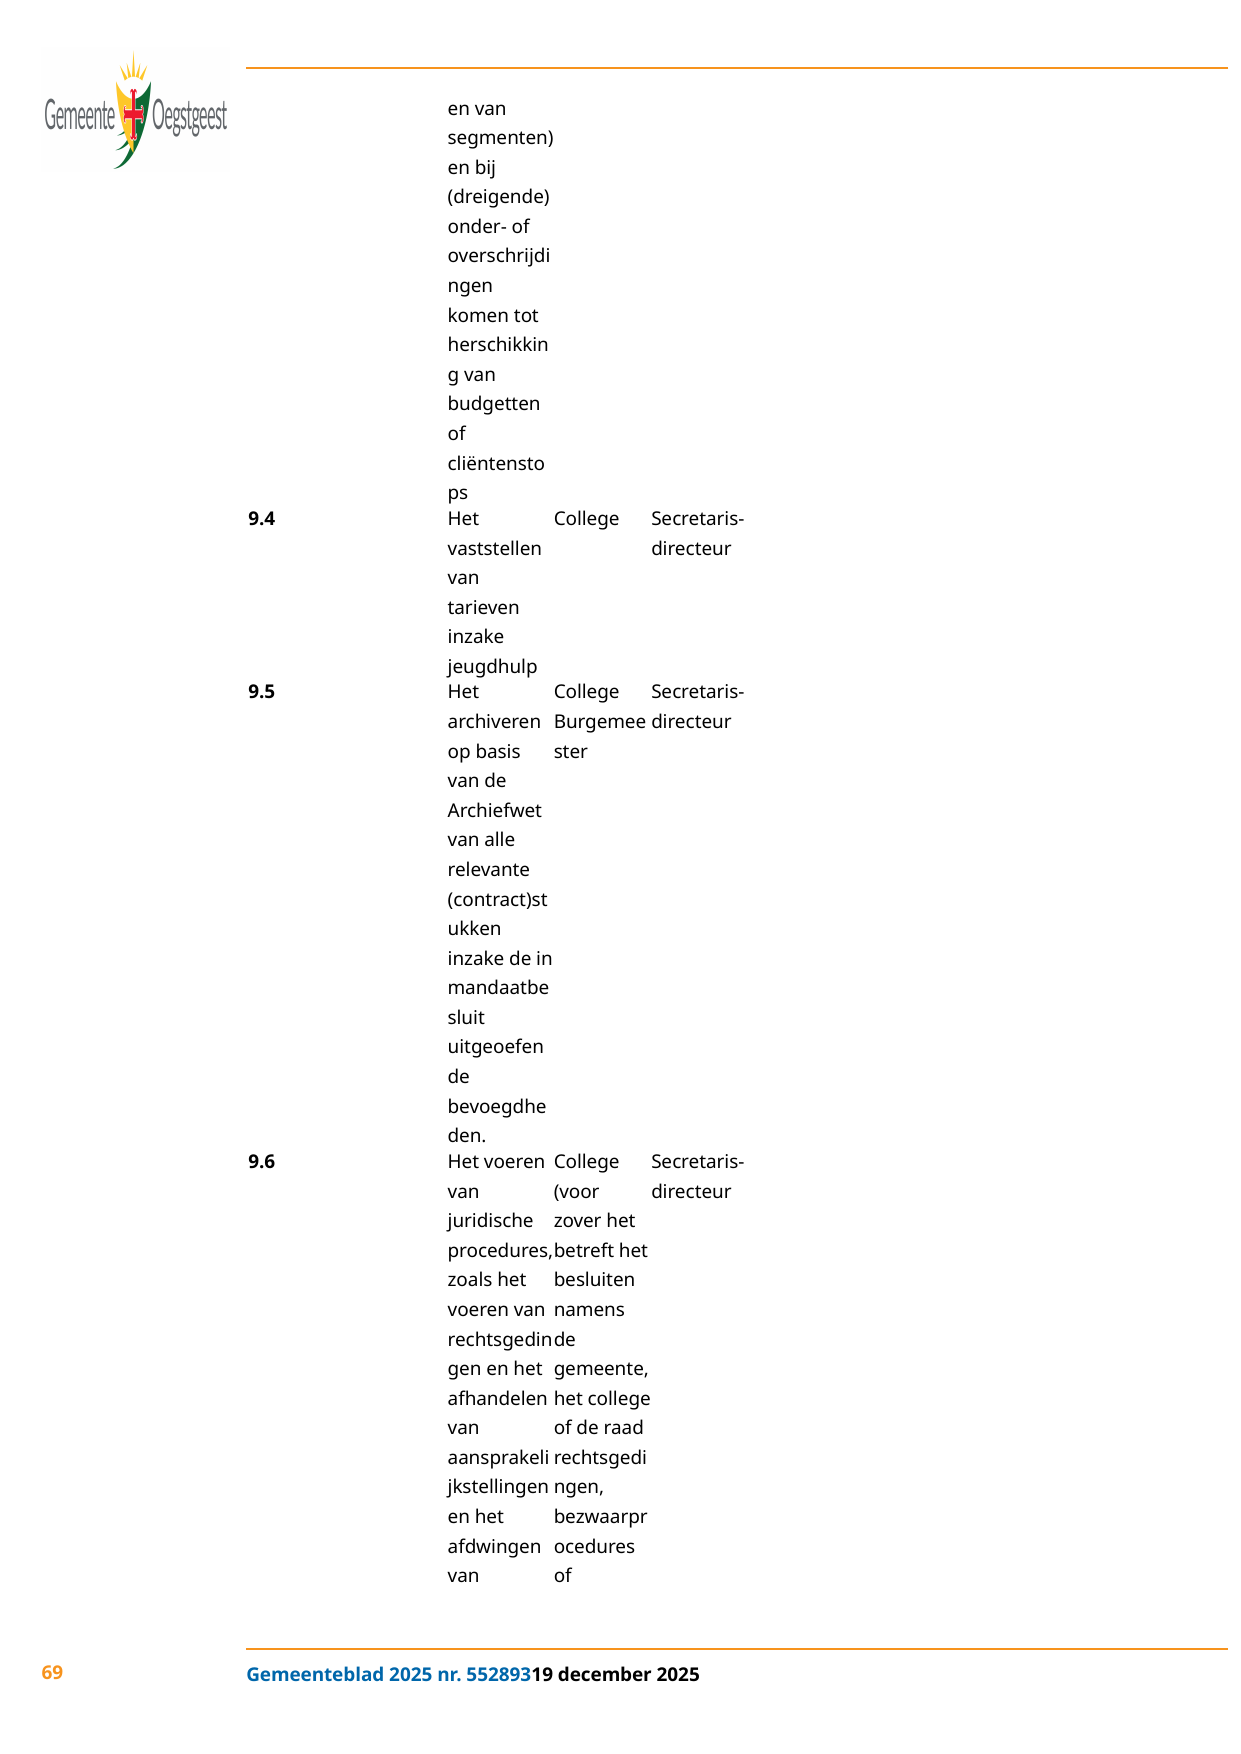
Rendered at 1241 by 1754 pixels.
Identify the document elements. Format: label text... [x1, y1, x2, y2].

table_cell Secretaris-directeur [651, 679, 748, 1148]
table_cell [346, 505, 447, 679]
table_cell [944, 679, 1041, 1148]
table_cell [1041, 95, 1152, 505]
table_cell [248, 95, 346, 505]
table_cell [749, 1148, 846, 1588]
table_cell Het voeren van juridische procedures, zoals het voeren van rechtsgedingen en het afhandelen van aansprakelijkstellingen en het afdwingen van [448, 1148, 553, 1588]
table_cell [749, 95, 846, 505]
table_cell [944, 95, 1041, 505]
table_cell [944, 505, 1041, 679]
table_cell Secretaris-directeur [651, 505, 748, 679]
table_cell [554, 95, 651, 505]
picture [41, 47, 231, 172]
table_cell College (voor zover het betreft het besluiten namens de gemeente, het college of de raad rechtsgedingen, bezwaarprocedures of [554, 1148, 651, 1588]
table_cell [1041, 505, 1152, 679]
table_cell [749, 505, 846, 679]
table_cell [346, 679, 447, 1148]
table_cell [651, 95, 748, 505]
table_cell [1041, 1148, 1152, 1588]
table_cell 9.5 [248, 679, 346, 1148]
table_cell 9.4 [248, 505, 346, 679]
table_cell [346, 95, 447, 505]
table_cell [846, 505, 944, 679]
table_cell 9.6 [248, 1148, 346, 1588]
table_cell [944, 1148, 1041, 1588]
table_cell [846, 95, 944, 505]
table_cell College Burgemeester [554, 679, 651, 1148]
table_cell College [554, 505, 651, 679]
table_cell [846, 1148, 944, 1588]
table_cell [749, 679, 846, 1148]
table_cell [1041, 679, 1152, 1148]
table_cell Het archiveren op basis van de Archiefwet van alle relevante (contract)stukken inzake de in mandaatbesluit uitgeoefende bevoegdheden. [448, 679, 553, 1148]
table_cell Secretaris-directeur [651, 1148, 748, 1588]
table_cell [346, 1148, 447, 1588]
table_cell en van segmenten) en bij (dreigende) onder- of overschrijdingen komen tot herschikking van budgetten of cliëntenstops [448, 95, 553, 505]
table_cell Het vaststellen van tarieven inzake jeugdhulp [448, 505, 553, 679]
table_cell [846, 679, 944, 1148]
